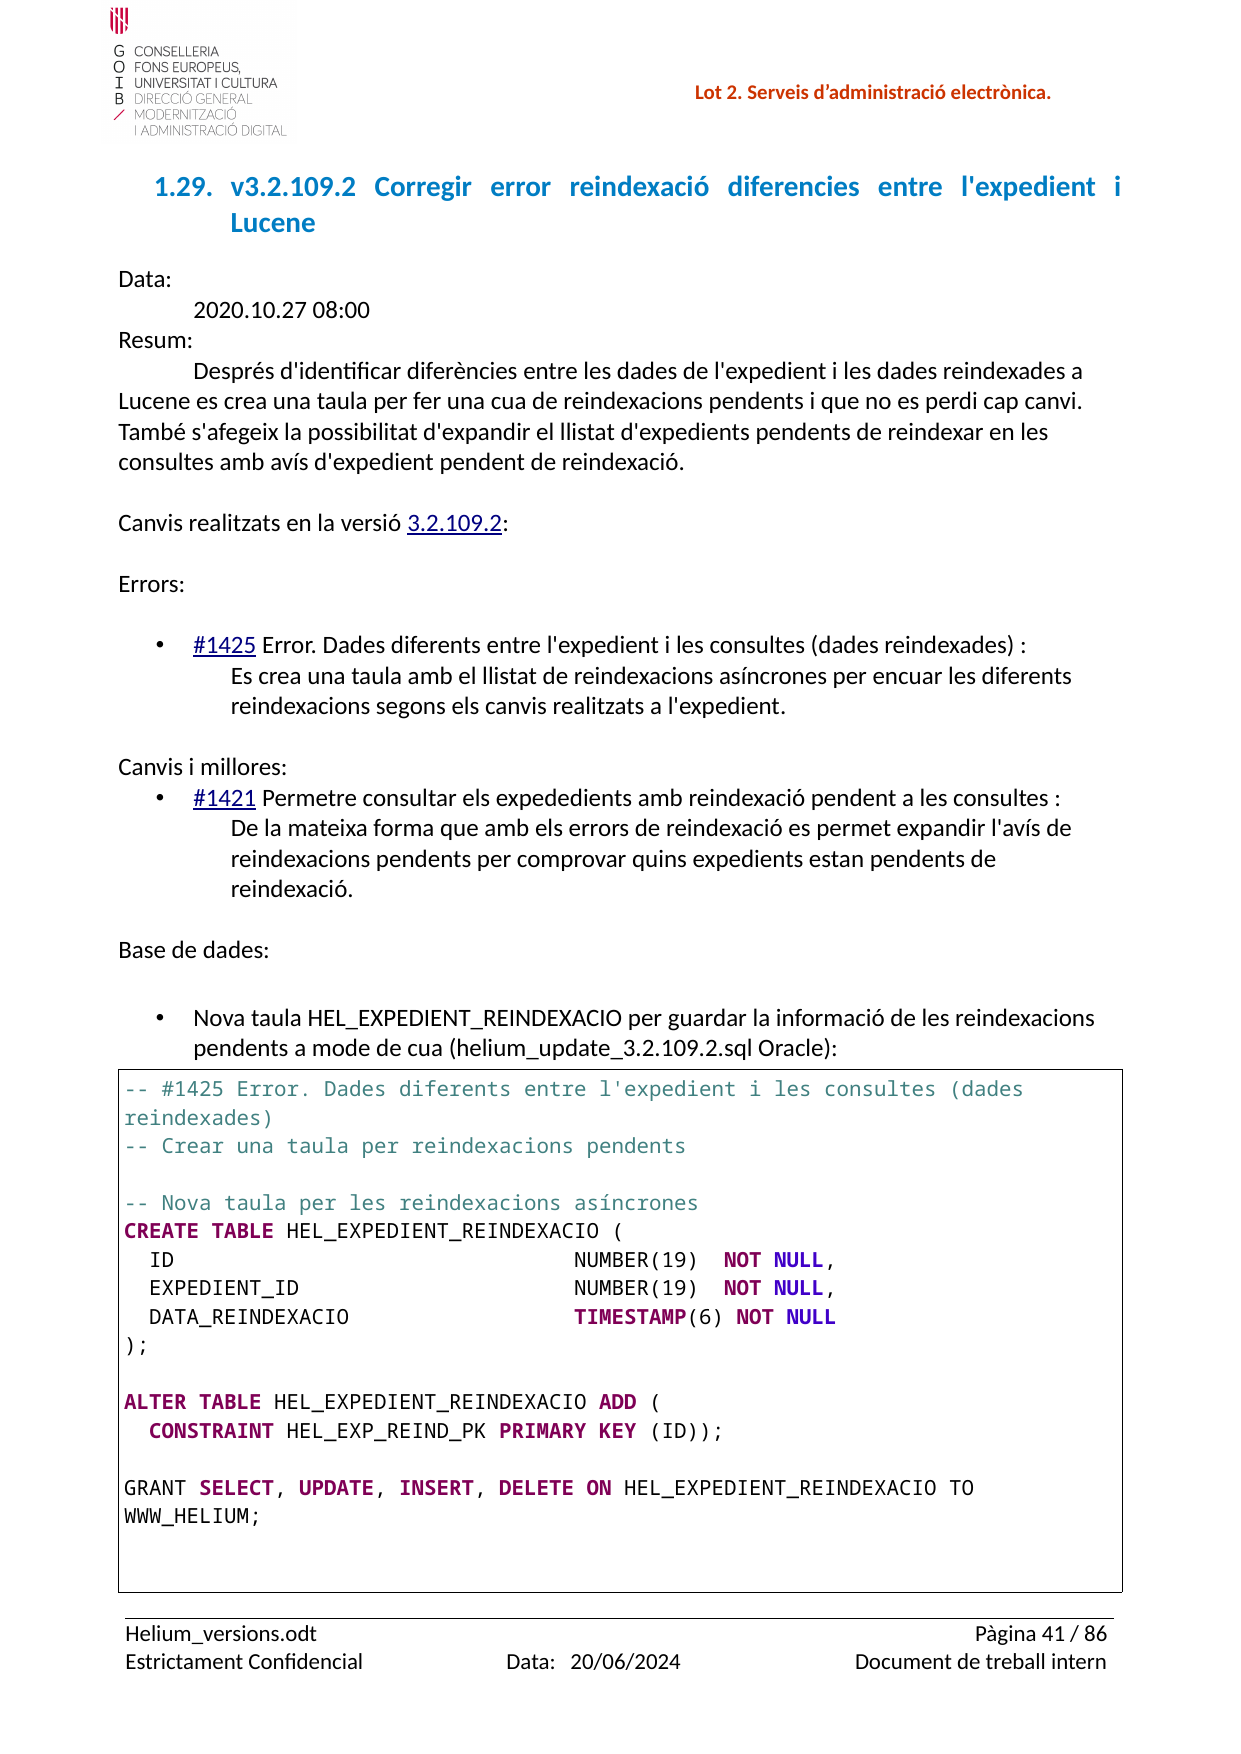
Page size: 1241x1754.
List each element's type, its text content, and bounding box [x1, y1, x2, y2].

list Nova taula HEL_EXPEDIENT_REINDEXACIO per guardar la informació de les reindexacions pendents a mode de cua (helium_update_3.2.109.2.sql Oracle): [156, 1002, 1122, 1063]
list #1425 Error. Dades diferents entre l'expedient i les consultes (dades reindexades) : [156, 629, 1122, 660]
subtitle v3.2.109.2 Corregir error reindexació diferencies entre l'expedient i Lucene [153, 168, 1122, 239]
text Després d'identificar diferències entre les dades de l'expedient i les dades reindexades a Lucene es crea una taula per fer una cua de reindexacions pendents i que no es perdi cap canvi. També s'afegeix la possibilitat d'expandir el llistat d'expedients pendents de reindexar en les consultes amb avís d'expedient pendent de reindexació. [118, 355, 1122, 477]
list Es crea una taula amb el llistat de reindexacions asíncrones per encuar les diferents reindexacions segons els canvis realitzats a l'expedient. [193, 660, 1122, 721]
list De la mateixa forma que amb els errors de reindexació es permet expandir l'avís de reindexacions pendents per comprovar quins expedients estan pendents de reindexació. [193, 813, 1122, 904]
text Canvis i millores: [118, 752, 1122, 782]
text Data: [118, 263, 1122, 294]
list #1421 Permetre consultar els expededients amb reindexació pendent a les consultes : [156, 782, 1122, 813]
text Errors: [118, 568, 1122, 599]
text Resum: [118, 324, 1122, 355]
text Canvis realitzats en la versió 3.2.109.2: [118, 507, 1122, 538]
text 2020.10.27 08:00 [118, 294, 1122, 324]
text Base de dades: [118, 935, 1122, 965]
picture [100, 0, 297, 144]
table_header -- #1425 Error. Dades diferents entre l'expedient i les consultes (dades reindexades) -- Crear una taula per reindexacions pendents -- Nova taula per les reindexacions asíncrones CREATE TABLE HEL_EXPEDIENT_REINDEXACIO ( ID NUMBER(19) NOT NULL, EXPEDIENT_ID NUMBER(19) NOT NULL, DATA_REINDEXACIO TIMESTAMP(6) NOT NULL ); ALTER TABLE HEL_EXPEDIENT_REINDEXACIO ADD ( CONSTRAINT HEL_EXP_REIND_PK PRIMARY KEY (ID)); GRANT SELECT, UPDATE, INSERT, DELETE ON HEL_EXPEDIENT_REINDEXACIO TO WWW_HELIUM; [119, 1070, 1122, 1592]
